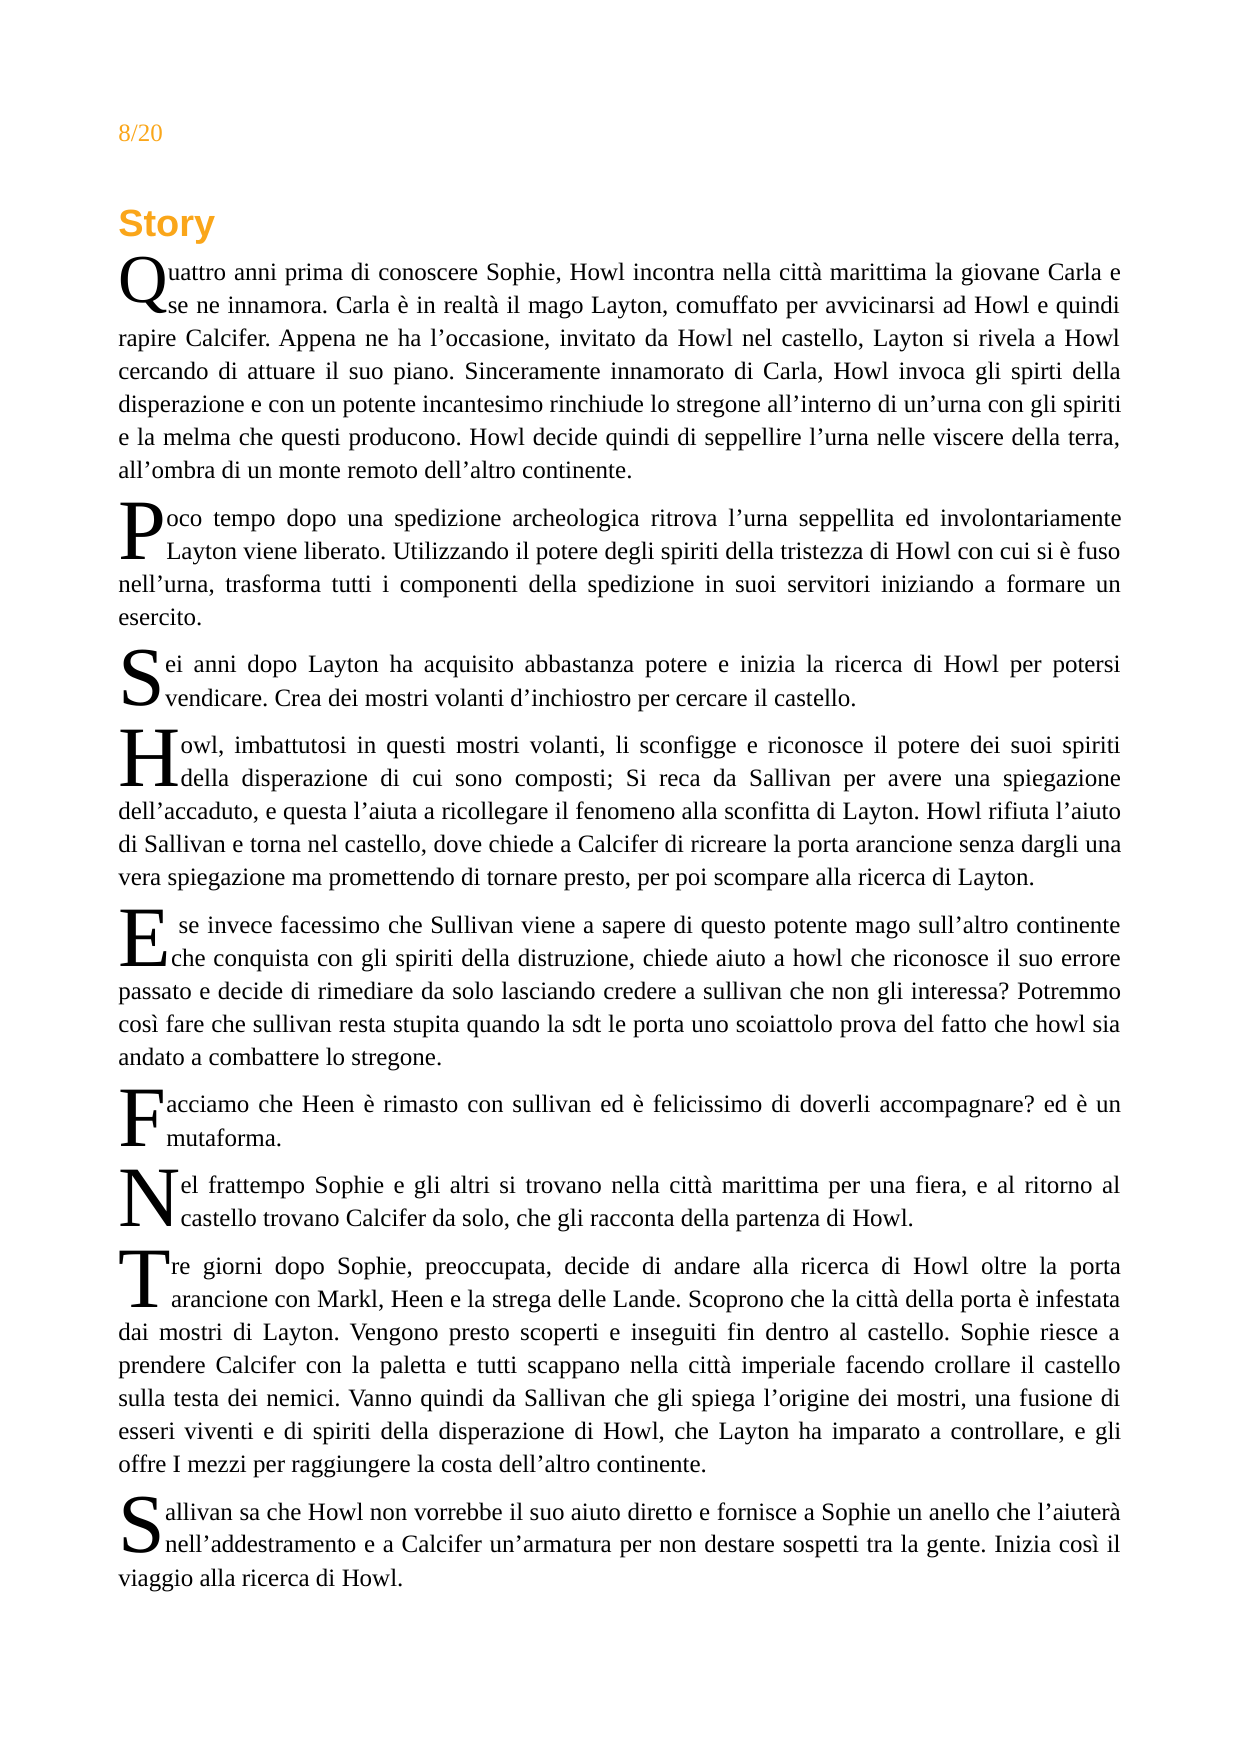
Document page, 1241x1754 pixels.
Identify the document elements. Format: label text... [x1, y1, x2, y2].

text E se invece facessimo che Sullivan viene a sapere di questo potente mago sull’altro continente che conquista con gli spiriti della distruzione, chiede aiuto a howl che riconosce il suo errore passato e decide di rimediare da solo lasciando credere a sullivan che non gli interessa? Potremmo così fare che sullivan resta stupita quando la sdt le porta uno scoiattolo prova del fatto che howl sia andato a combattere lo stregone. [118, 910, 1122, 1071]
text Howl, imbattutosi in questi mostri volanti, li sconfigge e riconosce il potere dei suoi spiriti della disperazione di cui sono composti; Si reca da Sallivan per avere una spiegazione dell’accaduto, e questa l’aiuta a ricollegare il fenomeno alla sconfitta di Layton. Howl rifiuta l’aiuto di Sallivan e torna nel castello, dove chiede a Calcifer di ricreare la porta arancione senza dargli una vera spiegazione ma promettendo di tornare presto, per poi scompare alla ricerca di Layton. [118, 730, 1122, 891]
text Nel frattempo Sophie e gli altri si trovano nella città marittima per una fiera, e al ritorno al castello trovano Calcifer da solo, che gli racconta della partenza di Howl. [118, 1170, 1122, 1232]
text Poco tempo dopo una spedizione archeologica ritrova l’urna seppellita ed involontariamente Layton viene liberato. Utilizzando il potere degli spiriti della tristezza di Howl con cui si è fuso nell’urna, trasforma tutti i componenti della spedizione in suoi servitori iniziando a formare un esercito. [118, 503, 1122, 631]
text Tre giorni dopo Sophie, preoccupata, decide di andare alla ricerca di Howl oltre la porta arancione con Markl, Heen e la strega delle Lande. Scoprono che la città della porta è infestata dai mostri di Layton. Vengono presto scoperti e inseguiti fin dentro al castello. Sophie riesce a prendere Calcifer con la paletta e tutti scappano nella città imperiale facendo crollare il castello sulla testa dei nemici. Vanno quindi da Sallivan che gli spiega l’origine dei mostri, una fusione di esseri viventi e di spiriti della disperazione di Howl, che Layton ha imparato a controllare, e gli offre I mezzi per raggiungere la costa dell’altro continente. [118, 1251, 1122, 1478]
text Sallivan sa che Howl non vorrebbe il suo aiuto diretto e fornisce a Sophie un anello che l’aiuterà nell’addestramento e a Calcifer un’armatura per non destare sospetti tra la gente. Inizia così il viaggio alla ricerca di Howl. [118, 1497, 1122, 1591]
text Facciamo che Heen è rimasto con sullivan ed è felicissimo di doverli accompagnare? ed è un mutaforma. [118, 1089, 1122, 1151]
text Quattro anni prima di conoscere Sophie, Howl incontra nella città marittima la giovane Carla e se ne innamora. Carla è in realtà il mago Layton, comuffato per avvicinarsi ad Howl e quindi rapire Calcifer. Appena ne ha l’occasione, invitato da Howl nel castello, Layton si rivela a Howl cercando di attuare il suo piano. Sinceramente innamorato di Carla, Howl invoca gli spirti della disperazione e con un potente incantesimo rinchiude lo stregone all’interno di un’urna con gli spiriti e la melma che questi producono. Howl decide quindi di seppellire l’urna nelle viscere della terra, all’ombra di un monte remoto dell’altro continente. [118, 257, 1122, 484]
subtitle Story [118, 201, 1122, 245]
text Sei anni dopo Layton ha acquisito abbastanza potere e inizia la ricerca di Howl per potersi vendicare. Crea dei mostri volanti d’inchiostro per cercare il castello. [118, 649, 1122, 711]
